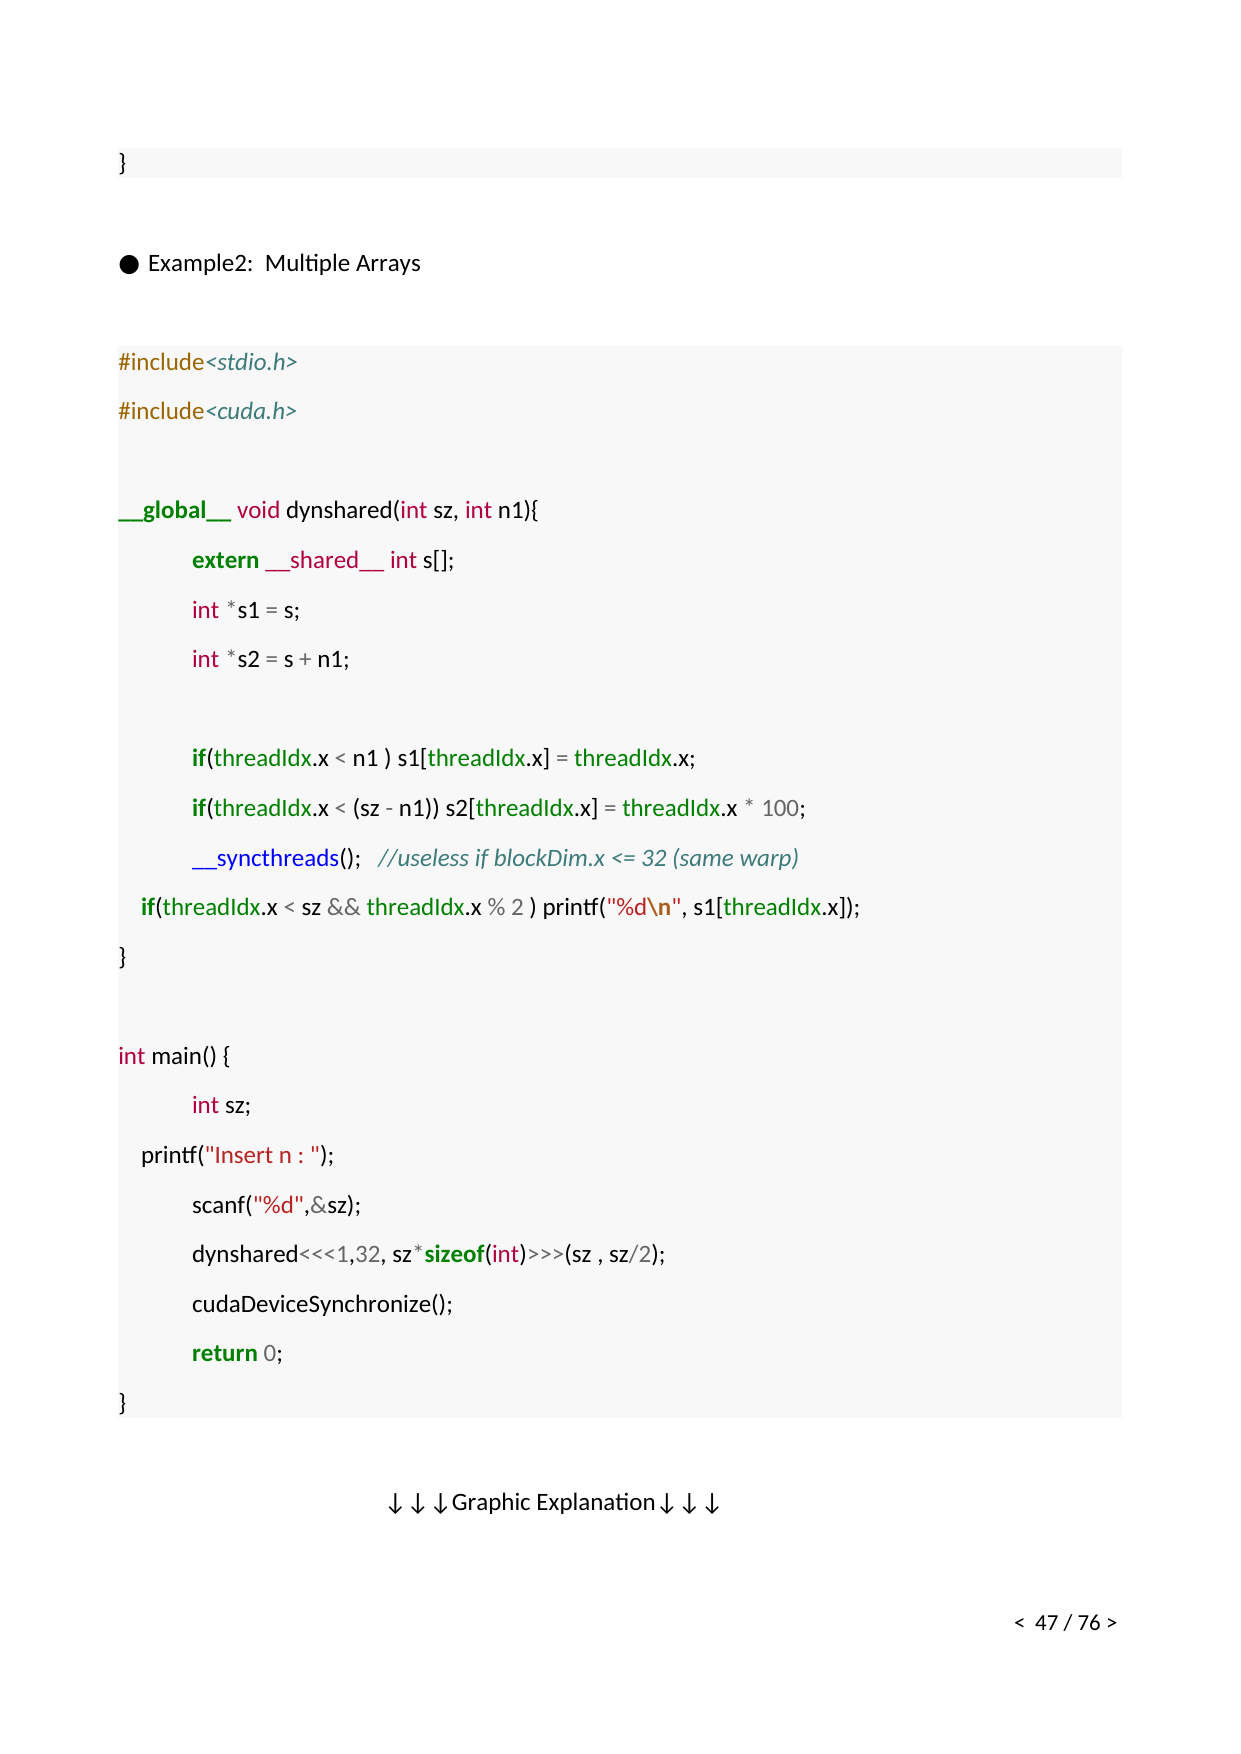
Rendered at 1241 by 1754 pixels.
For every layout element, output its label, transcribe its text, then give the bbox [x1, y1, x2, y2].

text dynshared<<<1,32, sz*sizeof(int)>>>(sz , sz/2); [118, 1238, 1122, 1269]
text int main() { [118, 1040, 1122, 1071]
text #include<stdio.h> [118, 346, 1122, 376]
text } [118, 1387, 1122, 1418]
text ● Example2: Multiple Arrays [118, 247, 1122, 277]
text printf("Insert n : "); [118, 1139, 1122, 1170]
text } [118, 941, 1122, 971]
text int *s1 = s; [118, 594, 1122, 624]
text if(threadIdx.x < (sz - n1)) s2[threadIdx.x] = threadIdx.x * 100; [118, 792, 1122, 823]
text if(threadIdx.x < n1 ) s1[threadIdx.x] = threadIdx.x; [118, 743, 1122, 773]
text return 0; [118, 1338, 1122, 1368]
text #include<cuda.h> [118, 396, 1122, 426]
text int *s2 = s + n1; [118, 643, 1122, 674]
text scanf("%d",&sz); [118, 1189, 1122, 1219]
text if(threadIdx.x < sz && threadIdx.x % 2 ) printf("%d\n", s1[threadIdx.x]); [118, 891, 1122, 922]
text } [118, 148, 1122, 178]
text extern __shared__ int s[]; [118, 544, 1122, 575]
text int sz; [118, 1090, 1122, 1120]
text __syncthreads(); //useless if blockDim.x <= 32 (same warp) [118, 842, 1122, 872]
text __global__ void dynshared(int sz, int n1){ [118, 495, 1122, 525]
text cudaDeviceSynchronize(); [118, 1288, 1122, 1318]
text ↓↓↓Graphic Explanation↓↓↓ [118, 1486, 1122, 1517]
